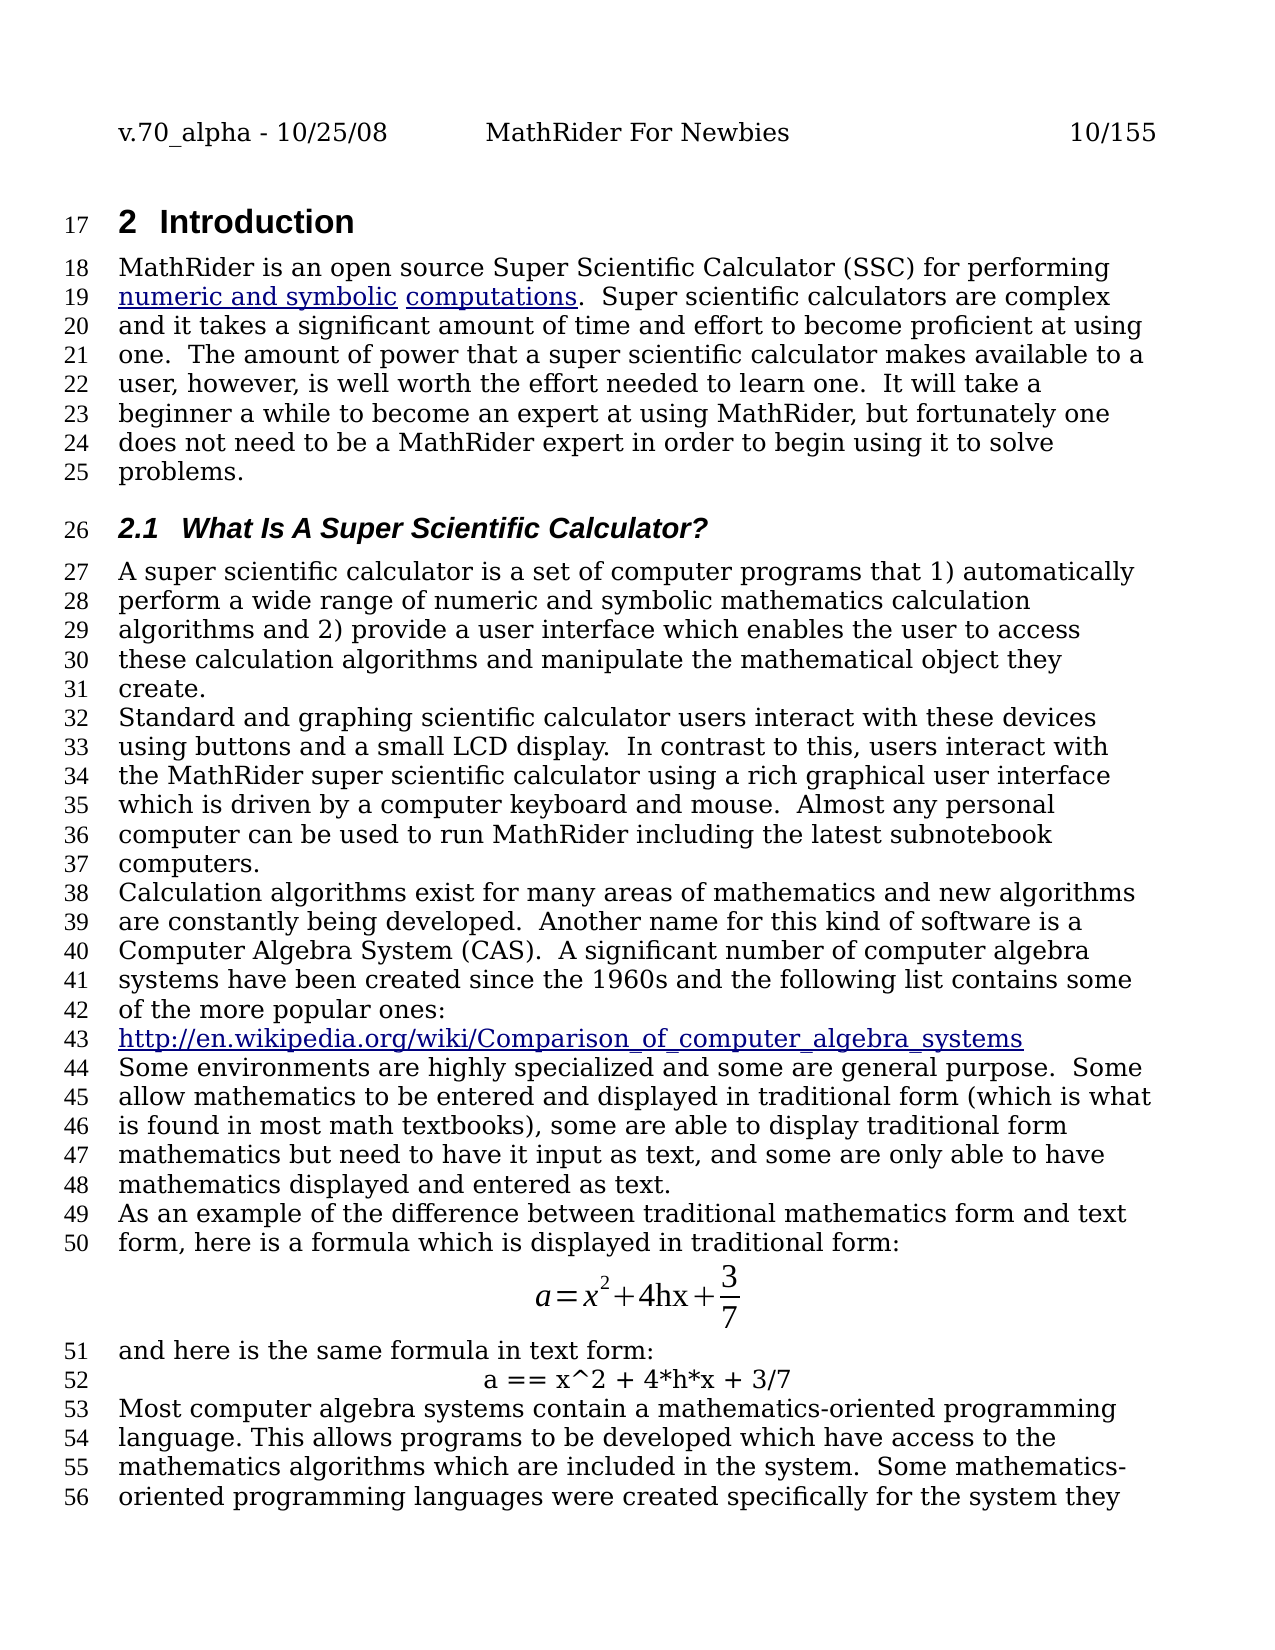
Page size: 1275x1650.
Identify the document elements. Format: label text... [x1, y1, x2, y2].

text Some environments are highly specialized and some are general purpose. Some allow mathematics to be entered and displayed in traditional form (which is what is found in most math textbooks), some are able to display traditional form mathematics but need to have it input as text, and some are only able to have mathematics displayed and entered as text. [118, 1053, 1157, 1199]
subtitle What Is A Super Scientific Calculator? [118, 511, 1157, 545]
text Most computer algebra systems contain a mathematics-oriented programming language. This allows programs to be developed which have access to the mathematics algorithms which are included in the system. Some mathematics-oriented programming languages were created specifically for the system they [118, 1394, 1157, 1511]
text MathRider is an open source Super Scientific Calculator (SSC) for performing numeric and symbolic computations. Super scientific calculators are complex and it takes a significant amount of time and effort to become proficient at using one. The amount of power that a super scientific calculator makes available to a user, however, is well worth the effort needed to learn one. It will take a beginner a while to become an expert at using MathRider, but fortunately one does not need to be a MathRider expert in order to begin using it to solve problems. [118, 253, 1157, 486]
text Calculation algorithms exist for many areas of mathematics and new algorithms are constantly being developed. Another name for this kind of software is a Computer Algebra System (CAS). A significant number of computer algebra systems have been created since the 1960s and the following list contains some of the more popular ones: [118, 878, 1157, 1024]
text a == x^2 + 4*h*x + 3/7 [118, 1365, 1157, 1394]
subtitle Introduction [118, 202, 1157, 240]
text As an example of the difference between traditional mathematics form and text form, here is a formula which is displayed in traditional form: [118, 1199, 1157, 1257]
text http://en.wikipedia.org/wiki/Comparison_of_computer_algebra_systems [118, 1024, 1157, 1053]
text A super scientific calculator is a set of computer programs that 1) automatically perform a wide range of numeric and symbolic mathematics calculation algorithms and 2) provide a user interface which enables the user to access these calculation algorithms and manipulate the mathematical object they create. [118, 557, 1157, 703]
text Standard and graphing scientific calculator users interact with these devices using buttons and a small LCD display. In contrast to this, users interact with the MathRider super scientific calculator using a rich graphical user interface which is driven by a computer keyboard and mouse. Almost any personal computer can be used to run MathRider including the latest subnotebook computers. [118, 703, 1157, 878]
text and here is the same formula in text form: [118, 1336, 1157, 1365]
